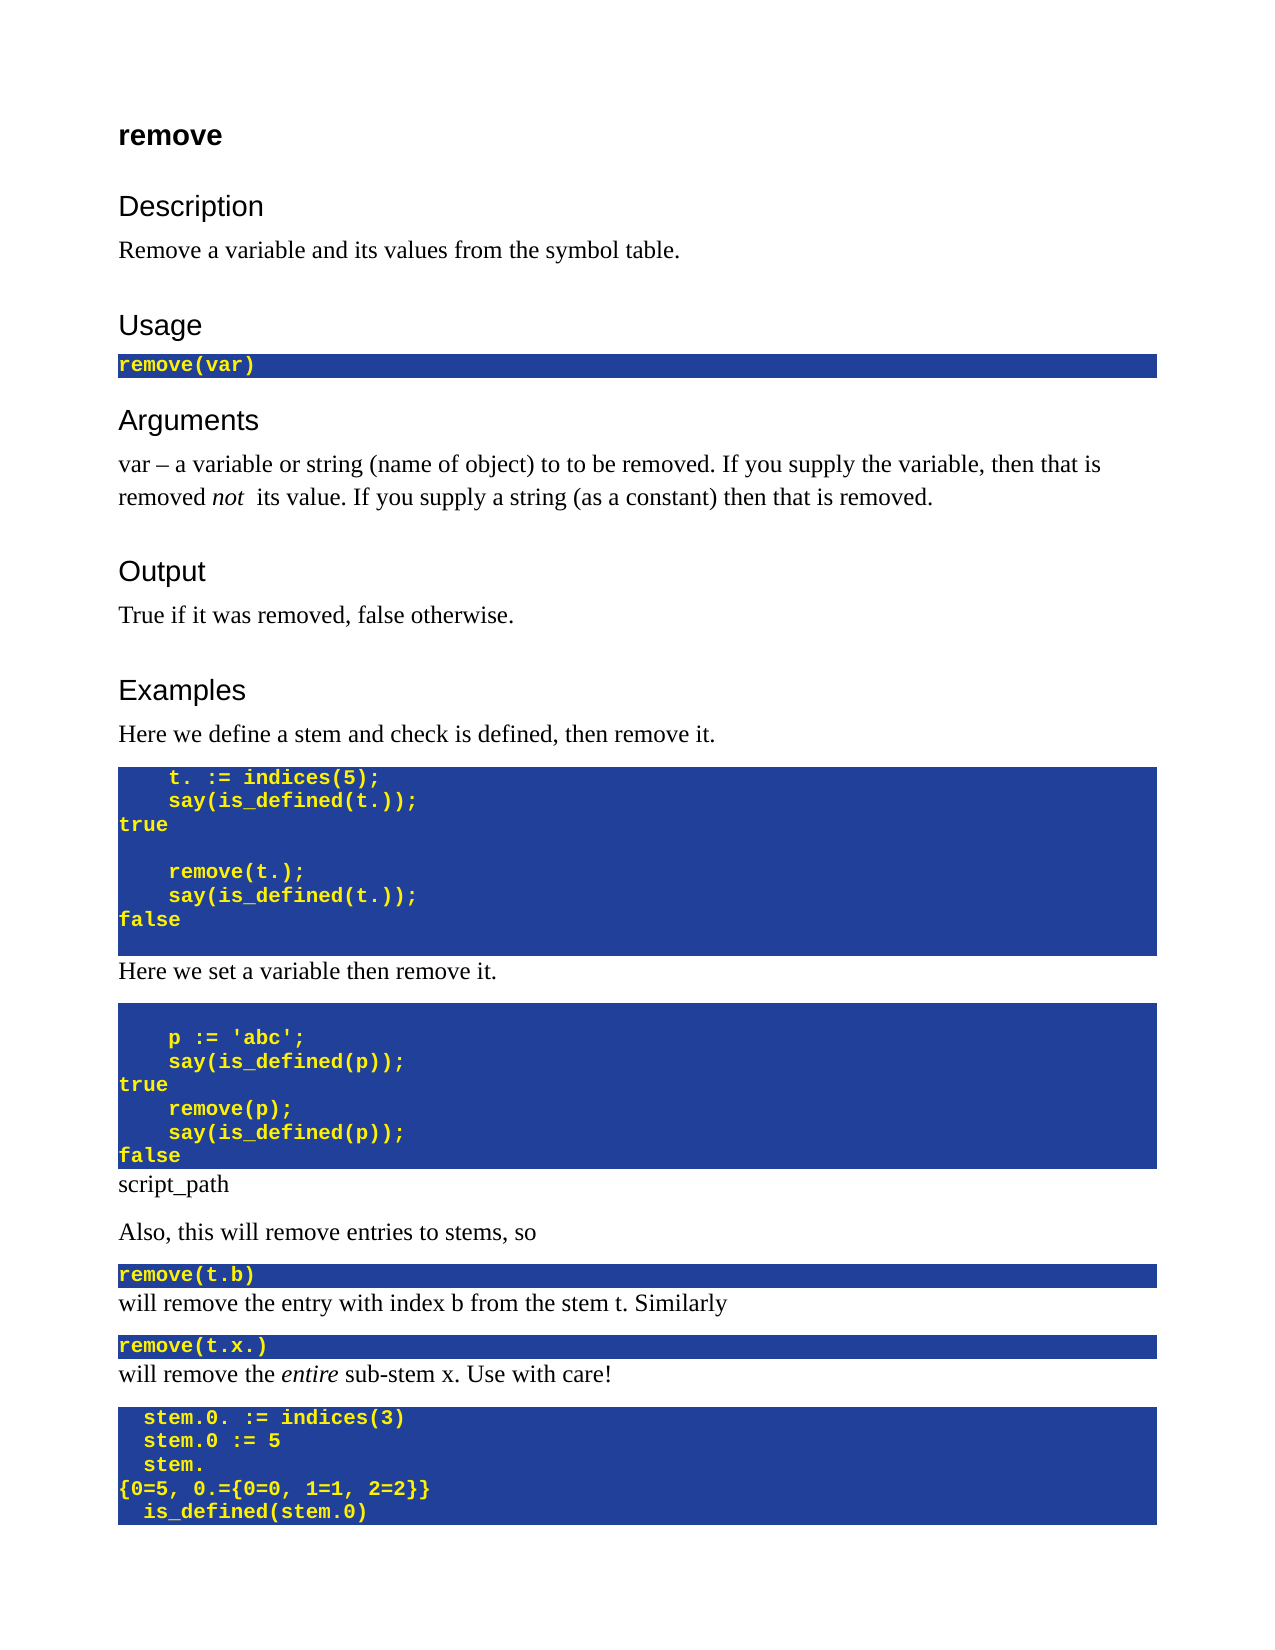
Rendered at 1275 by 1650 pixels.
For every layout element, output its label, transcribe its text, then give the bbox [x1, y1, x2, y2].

text true [118, 1074, 1157, 1098]
text script_path [118, 1169, 1157, 1198]
text false [118, 908, 1157, 932]
text remove(t.); [118, 861, 1157, 885]
subtitle Examples [118, 673, 1157, 707]
text stem. [118, 1454, 1157, 1478]
text remove(p); [118, 1098, 1157, 1122]
text say(is_defined(p)); [118, 1122, 1157, 1145]
text remove(t.x.) [118, 1335, 1157, 1359]
text Remove a variable and its values from the symbol table. [118, 235, 1157, 264]
text Here we set a variable then remove it. [118, 956, 1157, 984]
text stem.0. := indices(3) [118, 1407, 1157, 1430]
text will remove the entire sub-stem x. Use with care! [118, 1359, 1157, 1388]
text {0=5, 0.={0=0, 1=1, 2=2}} [118, 1478, 1157, 1501]
text var – a variable or string (name of object) to to be removed. If you supply the variable, then that is removed not its value. If you supply a string (as a constant) then that is removed. [118, 449, 1157, 511]
subtitle remove [118, 118, 1157, 152]
text false [118, 1145, 1157, 1169]
subtitle Output [118, 554, 1157, 588]
text stem.0 := 5 [118, 1430, 1157, 1454]
text True if it was removed, false otherwise. [118, 600, 1157, 629]
text say(is_defined(t.)); [118, 885, 1157, 908]
subtitle Arguments [118, 403, 1157, 436]
text is_defined(stem.0) [118, 1501, 1157, 1525]
text Here we define a stem and check is defined, then remove it. [118, 719, 1157, 748]
text say(is_defined(p)); [118, 1051, 1157, 1074]
text t. := indices(5); [118, 767, 1157, 790]
text remove(var) [118, 354, 1157, 378]
text Also, this will remove entries to stems, so [118, 1217, 1157, 1245]
text p := 'abc'; [118, 1027, 1157, 1051]
text will remove the entry with index b from the stem t. Similarly [118, 1288, 1157, 1317]
text remove(t.b) [118, 1264, 1157, 1288]
subtitle Usage [118, 308, 1157, 342]
text say(is_defined(t.)); [118, 790, 1157, 814]
text true [118, 814, 1157, 838]
subtitle Description [118, 189, 1157, 223]
